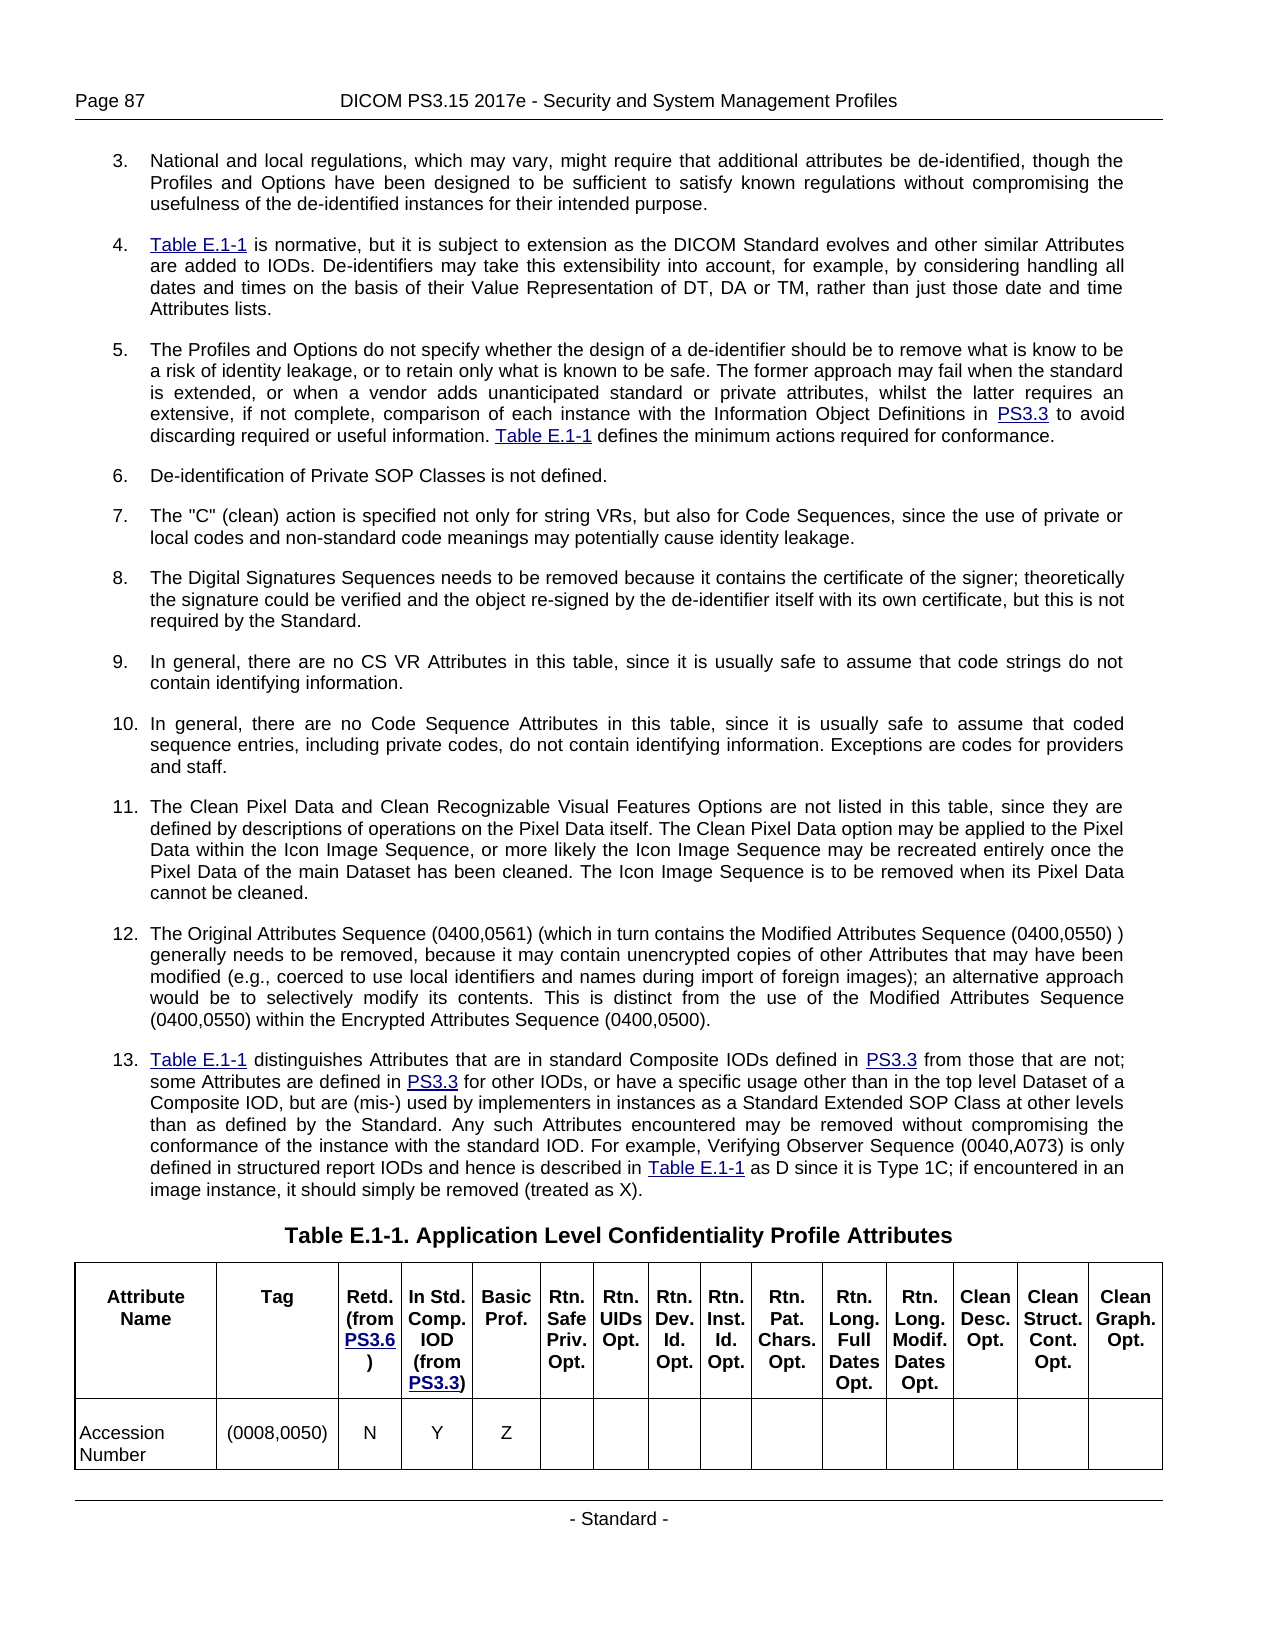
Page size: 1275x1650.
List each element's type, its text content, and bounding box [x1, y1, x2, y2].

list Table E.1-1 is normative, but it is subject to extension as the DICOM Standard evolves and other similar Attributes are added to IODs. De-identifiers may take this extensibility into account, for example, by considering handling all dates and times on the basis of their Value Representation of DT, DA or TM, rather than just those date and time Attributes lists. [112, 233, 1125, 320]
table_cell [541, 1399, 593, 1469]
table_header Rtn. Inst. Id. Opt. [701, 1263, 751, 1398]
table_header Basic Prof. [473, 1263, 540, 1398]
table_header Rtn. Safe Priv. Opt. [541, 1263, 593, 1398]
list The "C" (clean) action is specified not only for string VRs, but also for Code Sequences, since the use of private or local codes and non-standard code meanings may potentially cause identity leakage. [112, 505, 1125, 548]
table_header Retd. (from PS3.6) [339, 1263, 401, 1398]
table_cell [752, 1399, 822, 1469]
text Table E.1-1. Application Level Confidentiality Profile Attributes [75, 1222, 1162, 1248]
list In general, there are no Code Sequence Attributes in this table, since it is usually safe to assume that coded sequence entries, including private codes, do not contain identifying information. Exceptions are codes for providers and staff. [112, 712, 1125, 777]
table_cell [594, 1399, 648, 1469]
table_cell [887, 1399, 953, 1469]
table_header Rtn. Pat. Chars. Opt. [752, 1263, 822, 1398]
table_cell N [339, 1399, 401, 1469]
table_header Clean Struct. Cont. Opt. [1018, 1263, 1088, 1398]
table_cell [954, 1399, 1017, 1469]
table_header In Std. Comp. IOD (from PS3.3) [402, 1263, 472, 1398]
list The Digital Signatures Sequences needs to be removed because it contains the certificate of the signer; theoretically the signature could be verified and the object re-signed by the de-identifier itself with its own certificate, but this is not required by the Standard. [112, 567, 1125, 632]
table_header Rtn. UIDs Opt. [594, 1263, 648, 1398]
table_header Rtn. Long. Full Dates Opt. [823, 1263, 886, 1398]
list In general, there are no CS VR Attributes in this table, since it is usually safe to assume that code strings do not contain identifying information. [112, 651, 1125, 694]
table_cell Accession Number [76, 1399, 216, 1469]
table_header Clean Desc. Opt. [954, 1263, 1017, 1398]
table_header Tag [217, 1263, 338, 1398]
list The Clean Pixel Data and Clean Recognizable Visual Features Options are not listed in this table, since they are defined by descriptions of operations on the Pixel Data itself. The Clean Pixel Data option may be applied to the Pixel Data within the Icon Image Sequence, or more likely the Icon Image Sequence may be recreated entirely once the Pixel Data of the main Dataset has been cleaned. The Icon Image Sequence is to be removed when its Pixel Data cannot be cleaned. [112, 796, 1125, 904]
list De-identification of Private SOP Classes is not defined. [112, 465, 1125, 487]
table_cell [649, 1399, 700, 1469]
list Table E.1-1 distinguishes Attributes that are in standard Composite IODs defined in PS3.3 from those that are not; some Attributes are defined in PS3.3 for other IODs, or have a specific usage other than in the top level Dataset of a Composite IOD, but are (mis-) used by implementers in instances as a Standard Extended SOP Class at other levels than as defined by the Standard. Any such Attributes encountered may be removed without compromising the conformance of the instance with the standard IOD. For example, Verifying Observer Sequence (0040,A073) is only defined in structured report IODs and hence is described in Table E.1-1 as D since it is Type 1C; if encountered in an image instance, it should simply be removed (treated as X). [112, 1049, 1125, 1200]
table_cell Y [402, 1399, 472, 1469]
table_cell Z [473, 1399, 540, 1469]
table_header Attribute Name [76, 1263, 216, 1398]
list The Original Attributes Sequence (0400,0561) (which in turn contains the Modified Attributes Sequence (0400,0550) ) generally needs to be removed, because it may contain unencrypted copies of other Attributes that may have been modified (e.g., coerced to use local identifiers and names during import of foreign images); an alternative approach would be to selectively modify its contents. This is distinct from the use of the Modified Attributes Sequence (0400,0550) within the Encrypted Attributes Sequence (0400,0500). [112, 922, 1125, 1030]
table_cell [1089, 1399, 1162, 1469]
table_cell [823, 1399, 886, 1469]
table_cell (0008,0050) [217, 1399, 338, 1469]
table_header Clean Graph. Opt. [1089, 1263, 1162, 1398]
list National and local regulations, which may vary, might require that additional attributes be de-identified, though the Profiles and Options have been designed to be sufficient to satisfy known regulations without compromising the usefulness of the de-identified instances for their intended purpose. [112, 150, 1125, 215]
list The Profiles and Options do not specify whether the design of a de-identifier should be to remove what is know to be a risk of identity leakage, or to retain only what is known to be safe. The former approach may fail when the standard is extended, or when a vendor adds unanticipated standard or private attributes, whilst the latter requires an extensive, if not complete, comparison of each instance with the Information Object Definitions in PS3.3 to avoid discarding required or useful information. Table E.1-1 defines the minimum actions required for conformance. [112, 338, 1125, 446]
table_header Rtn. Dev. Id. Opt. [649, 1263, 700, 1398]
table_cell [1018, 1399, 1088, 1469]
table_header Rtn. Long. Modif. Dates Opt. [887, 1263, 953, 1398]
table_cell [701, 1399, 751, 1469]
